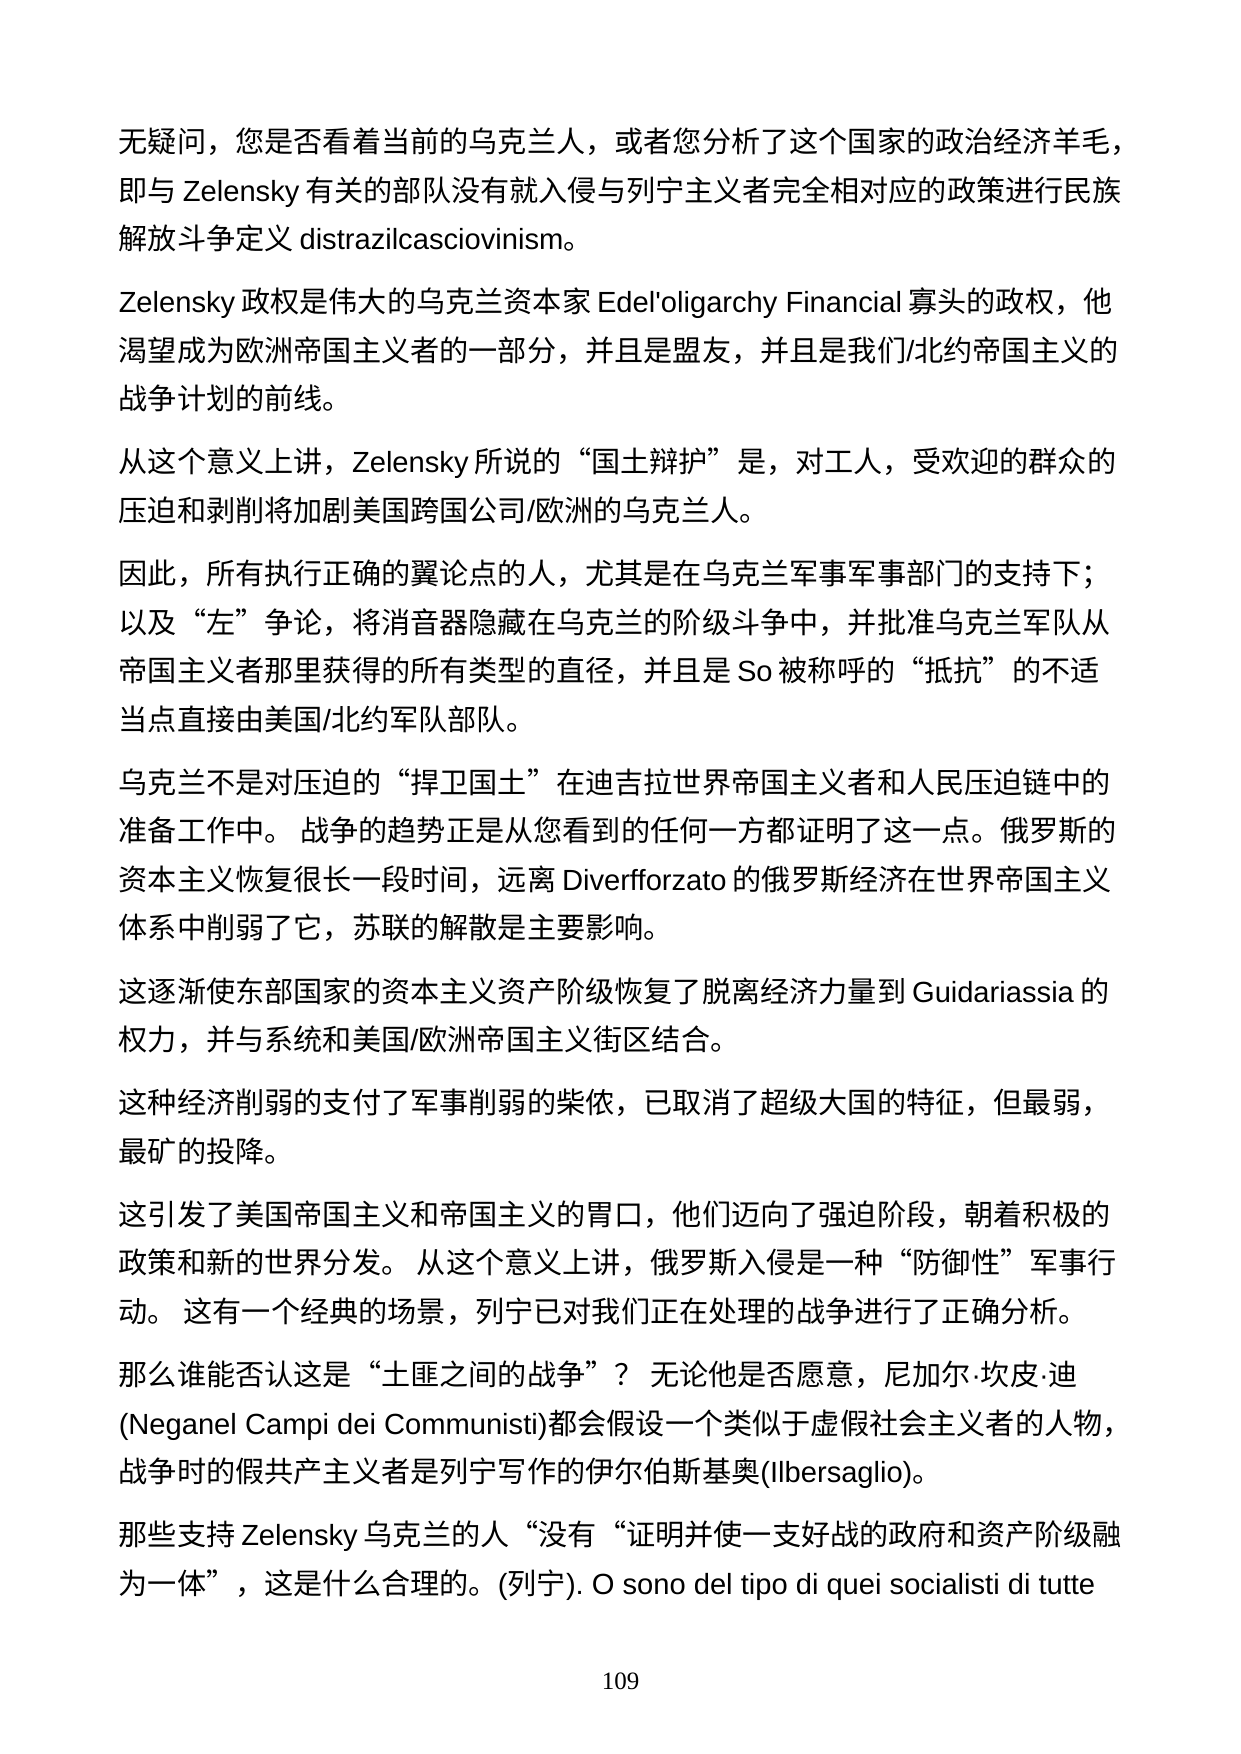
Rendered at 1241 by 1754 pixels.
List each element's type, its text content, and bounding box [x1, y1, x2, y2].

text 这逐渐使东部国家的资本主义资产阶级恢复了脱离经济力量到Guidariassia的权力，并与系统和美国/欧洲帝国主义街区结合。 [118, 968, 1122, 1059]
text 毫无疑问，您是否看着当前的乌克兰人，或者您分析了这个国家的政治经济羊毛，即与Zelensky有关的部队没有就入侵与列宁主义者完全相对应的政策进行民族解放斗争定义distrazilcasciovinism。 [118, 118, 1122, 258]
text 这引发了美国帝国主义和帝国主义的胃口，他们迈向了强迫阶段，朝着积极的政策和新的世界分发。 从这个意义上讲，俄罗斯入侵是一种“防御性”军事行动。 这有一个经典的场景，列宁已对我们正在处理的战争进行了正确分析。 [118, 1191, 1122, 1331]
text 因此，所有执行正确的翼论点的人，尤其是在乌克兰军事军事部门的支持下； 以及“左”争论，将消音器隐藏在乌克兰的阶级斗争中，并批准乌克兰军队从帝国主义者那里获得的所有类型的直径，并且是So被称呼的“抵抗”的不适当点直接由美国/北约军队部队。 [118, 551, 1122, 738]
text 乌克兰不是对压迫的“捍卫国土”在迪吉拉世界帝国主义者和人民压迫链中的准备工作中。 战争的趋势正是从您看到的任何一方都证明了这一点。俄罗斯的资本主义恢复很长一段时间，远离Diverfforzato的俄罗斯经济在世界帝国主义体系中削弱了它，苏联的解散是主要影响。 [118, 759, 1122, 947]
text 那么谁能否认这是“土匪之间的战争”？ 无论他是否愿意，尼加尔·坎皮·迪(Neganel Campi dei Communisti)都会假设一个类似于虚假社会主义者的人物，战争时的假共产主义者是列宁写作的伊尔伯斯基奥(Ilbersaglio)。 [118, 1352, 1122, 1491]
text 那些支持Zelensky乌克兰的人“没有“证明并使一支好战的政府和资产阶级融为一体”，这是什么合理的。(列宁). O sono del tipo di quei socialisti di tutte [118, 1512, 1122, 1603]
text 这种经济削弱的支付了军事削弱的柴侬，已取消了超级大国的特征，但最弱，最矿的投降。 [118, 1080, 1122, 1171]
text Zelensky政权是伟大的乌克兰资本家Edel'oligarchy Financial寡头的政权，他渴望成为欧洲帝国主义者的一部分，并且是盟友，并且是我们/北约帝国主义的战争计划的前线。 [118, 279, 1122, 418]
text 从这个意义上讲，Zelensky所说的“国土辩护”是，对工人，受欢迎的群众的压迫和剥削将加剧美国跨国公司/欧洲的乌克兰人。 [118, 439, 1122, 530]
